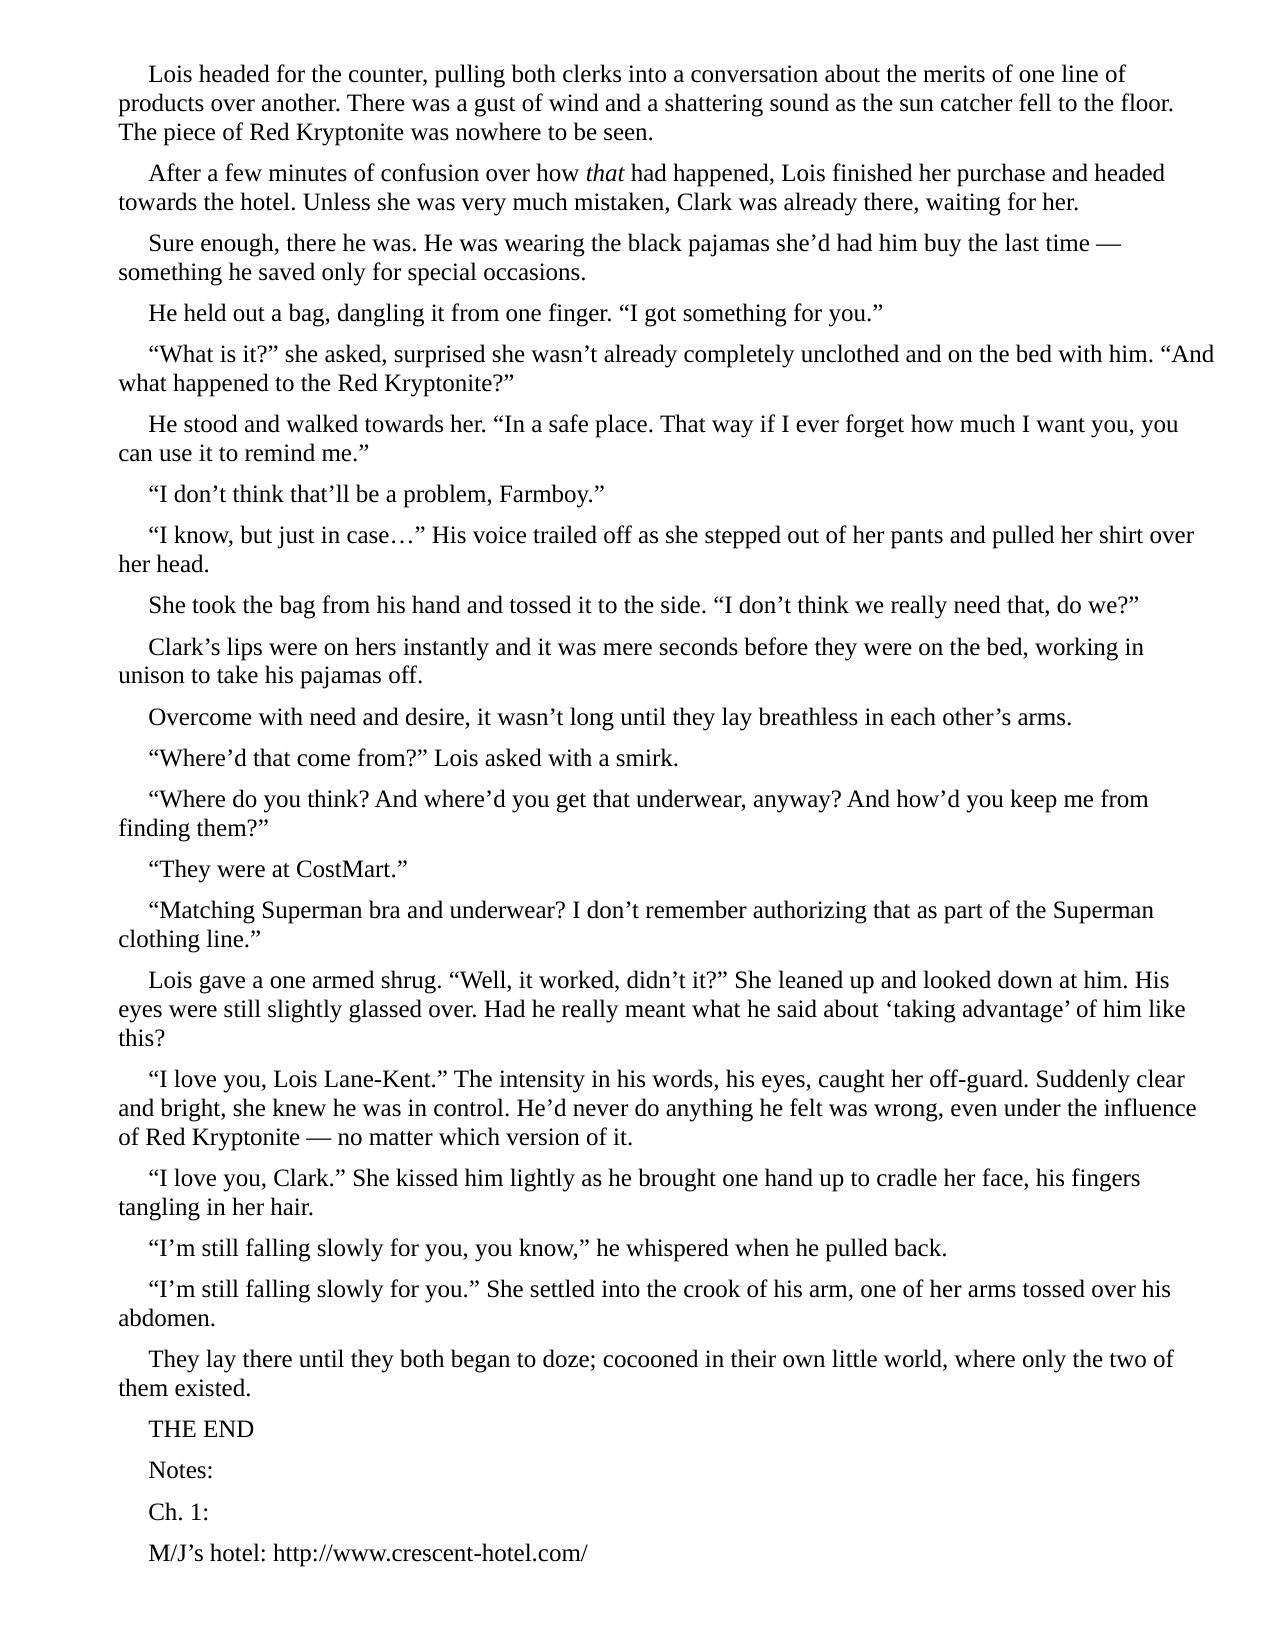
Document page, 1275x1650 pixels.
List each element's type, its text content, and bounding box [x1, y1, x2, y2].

text Lois gave a one armed shrug. “Well, it worked, didn’t it?” She leaned up and looked down at him. His eyes were still slightly glassed over. Had he really meant what he said about ‘taking advantage’ of him like this? [118, 965, 1216, 1052]
text “I’m still falling slowly for you, you know,” he whispered when he pulled back. [118, 1233, 1216, 1262]
text “I’m still falling slowly for you.” She settled into the crook of his arm, one of her arms tossed over his abdomen. [118, 1274, 1216, 1332]
text “Where do you think? And where’d you get that underwear, anyway? And how’d you keep me from finding them?” [118, 784, 1216, 842]
text They lay there until they both began to doze; cocooned in their own little world, where only the two of them existed. [118, 1344, 1216, 1402]
text Lois headed for the counter, pulling both clerks into a conversation about the merits of one line of products over another. There was a gust of wind and a shattering sound as the sun catcher fell to the floor. The piece of Red Kryptonite was nowhere to be seen. [118, 59, 1216, 145]
text Ch. 1: [118, 1497, 1216, 1525]
text M/J’s hotel: http://www.crescent-hotel.com/ [118, 1538, 1216, 1567]
text Overcome with need and desire, it wasn’t long until they lay breathless in each other’s arms. [118, 702, 1216, 730]
text “I love you, Clark.” She kissed him lightly as he brought one hand up to cradle her face, his fingers tangling in her hair. [118, 1163, 1216, 1220]
text “I love you, Lois Lane-Kent.” The intensity in his words, his eyes, caught her off-guard. Suddenly clear and bright, she knew he was in control. He’d never do anything he felt was wrong, even under the influence of Red Kryptonite — no matter which version of it. [118, 1064, 1216, 1150]
text “They were at CostMart.” [118, 854, 1216, 883]
text “Matching Superman bra and underwear? I don’t remember authorizing that as part of the Superman clothing line.” [118, 895, 1216, 953]
text “I don’t think that’ll be a problem, Farmboy.” [118, 479, 1216, 508]
text He held out a bag, dangling it from one finger. “I got something for you.” [118, 298, 1216, 327]
text “What is it?” she asked, surprised she wasn’t already completely unclothed and on the bed with him. “And what happened to the Red Kryptonite?” [118, 339, 1216, 397]
text Clark’s lips were on hers instantly and it was mere seconds before they were on the bed, working in unison to take his pajamas off. [118, 632, 1216, 689]
text After a few minutes of confusion over how that had happened, Lois finished her purchase and headed towards the hotel. Unless she was very much mistaken, Clark was already there, waiting for her. [118, 158, 1216, 215]
text He stood and walked towards her. “In a safe place. That way if I ever forget how much I want you, you can use it to remind me.” [118, 409, 1216, 467]
text “I know, but just in case…” His voice trailed off as she stepped out of her pants and pulled her shirt over her head. [118, 520, 1216, 578]
text She took the bag from his hand and tossed it to the side. “I don’t think we really need that, do we?” [118, 590, 1216, 619]
text Notes: [118, 1455, 1216, 1484]
text Sure enough, there he was. He was wearing the black pajamas she’d had him buy the last time — something he saved only for special occasions. [118, 228, 1216, 285]
text “Where’d that come from?” Lois asked with a smirk. [118, 743, 1216, 772]
text THE END [118, 1414, 1216, 1443]
